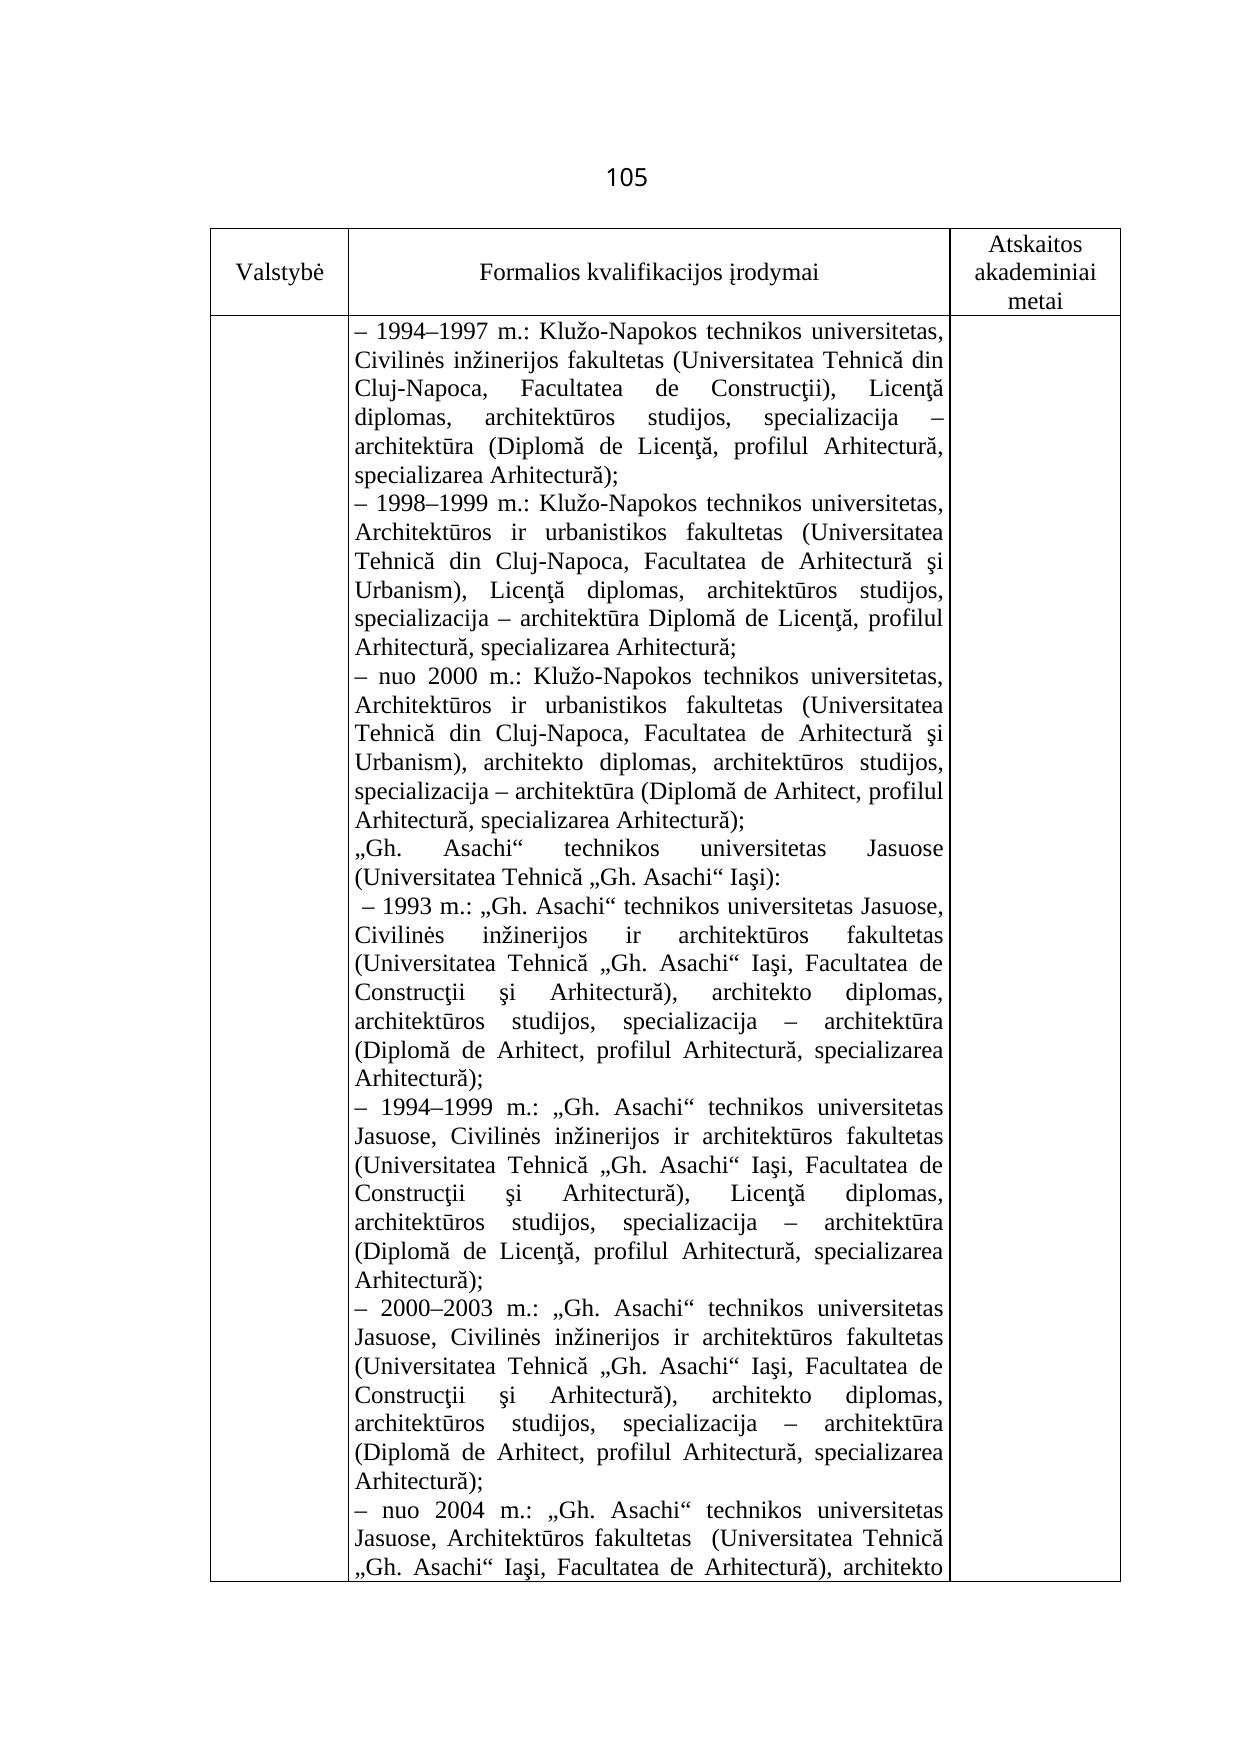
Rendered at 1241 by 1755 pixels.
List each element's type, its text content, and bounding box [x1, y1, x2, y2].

table_header Valstybė [211, 229, 348, 315]
table_cell [951, 316, 1120, 1581]
table_cell [211, 316, 348, 1581]
table_header Formalios kvalifikacijos įrodymai [349, 229, 949, 315]
table_header Atskaitos akademiniai metai [951, 229, 1120, 315]
table_cell – 1994–1997 m.: Klužo-Napokos technikos universitetas, Civilinės inžinerijos fakultetas (Universitatea Tehnică din Cluj-Napoca, Facultatea de Construcţii), Licenţă diplomas, architektūros studijos, specializacija – architektūra (Diplomă de Licenţă, profilul Arhitectură, specializarea Arhitectură); – 1998–1999 m.: Klužo-Napokos technikos universitetas, Architektūros ir urbanistikos fakultetas (Universitatea Tehnică din Cluj-Napoca, Facultatea de Arhitectură şi Urbanism), Licenţă diplomas, architektūros studijos, specializacija – architektūra Diplomă de Licenţă, profilul Arhitectură, specializarea Arhitectură; – nuo 2000 m.: Klužo-Napokos technikos universitetas, Architektūros ir urbanistikos fakultetas (Universitatea Tehnică din Cluj-Napoca, Facultatea de Arhitectură şi Urbanism), architekto diplomas, architektūros studijos, specializacija – architektūra (Diplomă de Arhitect, profilul Arhitectură, specializarea Arhitectură); „Gh. Asachi“ technikos universitetas Jasuose (Universitatea Tehnică „Gh. Asachi“ Iaşi): – 1993 m.: „Gh. Asachi“ technikos universitetas Jasuose, Civilinės inžinerijos ir architektūros fakultetas (Universitatea Tehnică „Gh. Asachi“ Iaşi, Facultatea de Construcţii şi Arhitectură), architekto diplomas, architektūros studijos, specializacija – architektūra (Diplomă de Arhitect, profilul Arhitectură, specializarea Arhitectură); – 1994–1999 m.: „Gh. Asachi“ technikos universitetas Jasuose, Civilinės inžinerijos ir architektūros fakultetas (Universitatea Tehnică „Gh. Asachi“ Iaşi, Facultatea de Construcţii şi Arhitectură), Licenţă diplomas, architektūros studijos, specializacija – architektūra (Diplomă de Licenţă, profilul Arhitectură, specializarea Arhitectură); – 2000–2003 m.: „Gh. Asachi“ technikos universitetas Jasuose, Civilinės inžinerijos ir architektūros fakultetas (Universitatea Tehnică „Gh. Asachi“ Iaşi, Facultatea de Construcţii şi Arhitectură), architekto diplomas, architektūros studijos, specializacija – architektūra (Diplomă de Arhitect, profilul Arhitectură, specializarea Arhitectură); – nuo 2004 m.: „Gh. Asachi“ technikos universitetas Jasuose, Architektūros fakultetas (Universitatea Tehnică „Gh. Asachi“ Iaşi, Facultatea de Arhitectură), architekto [349, 316, 949, 1581]
